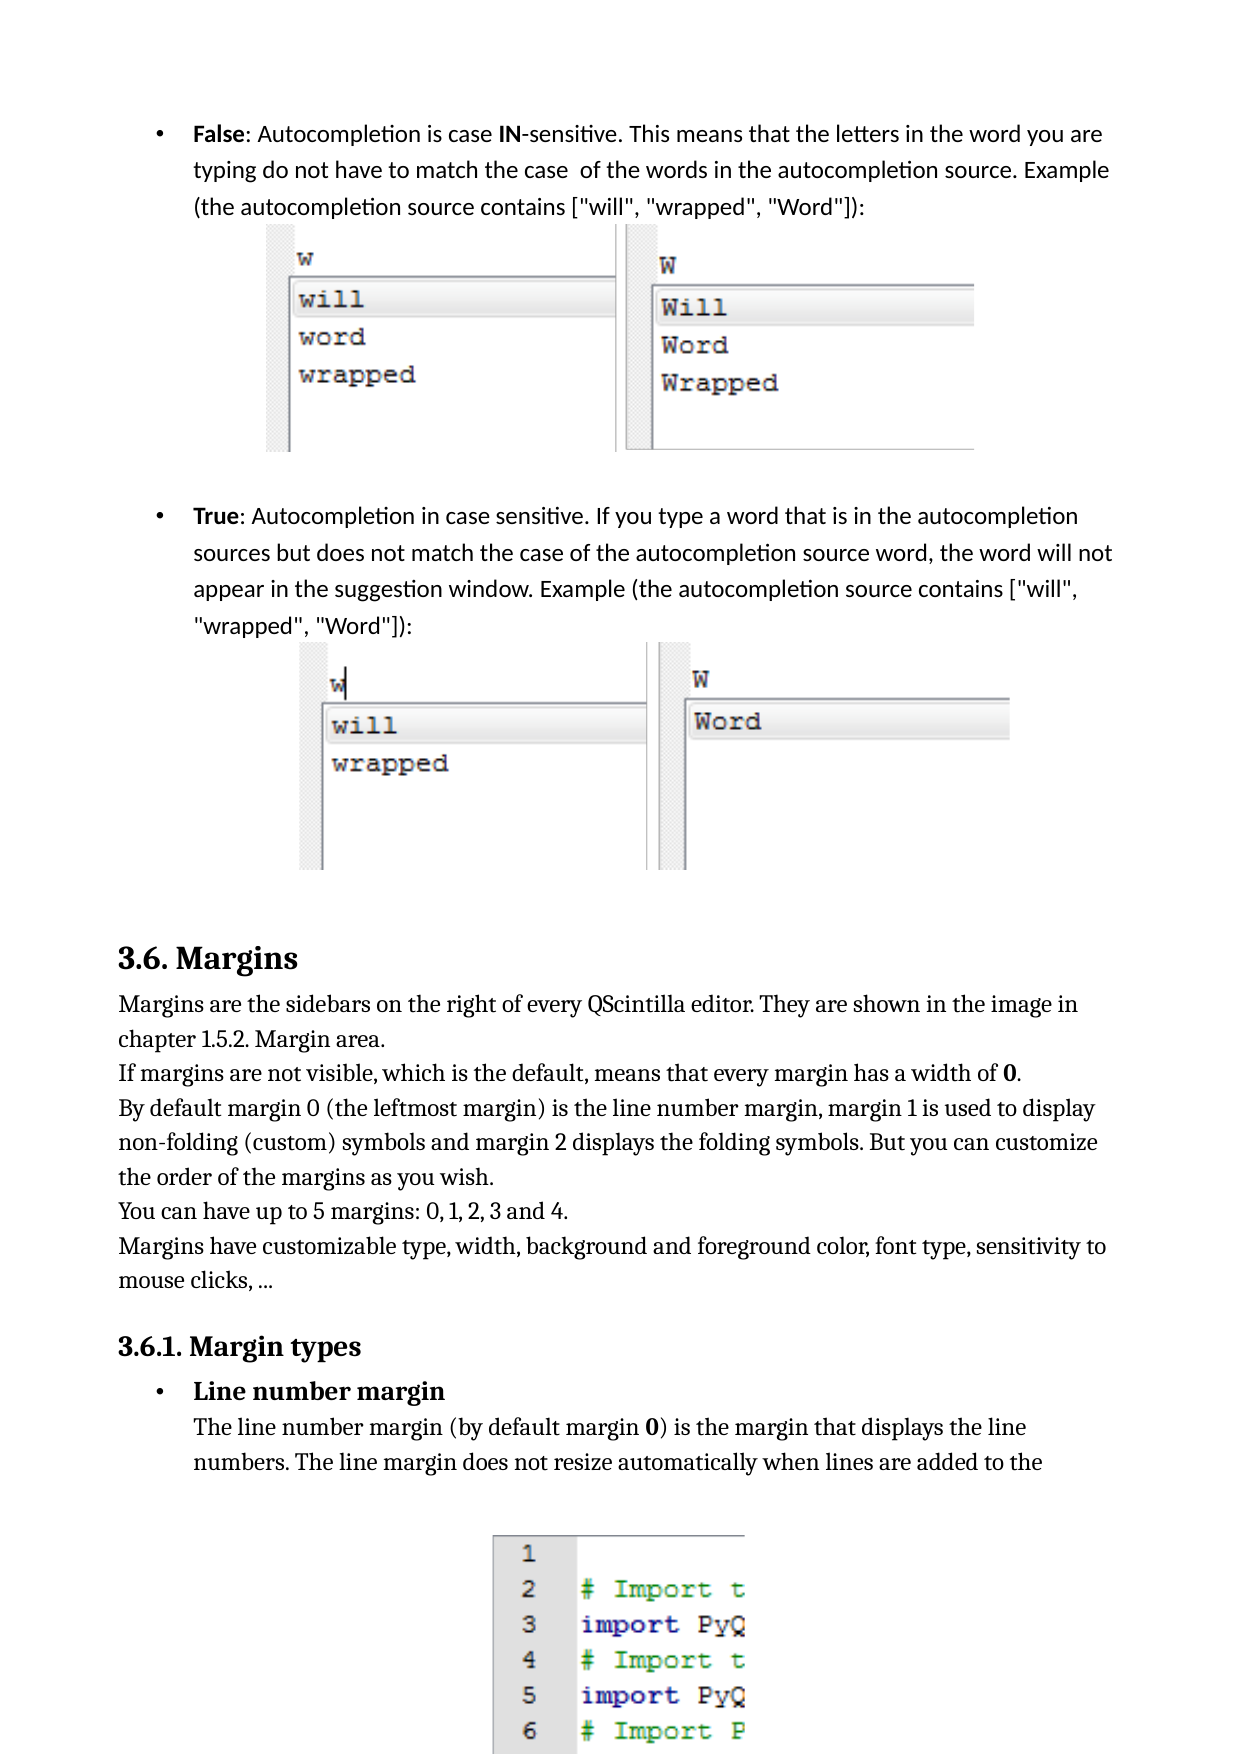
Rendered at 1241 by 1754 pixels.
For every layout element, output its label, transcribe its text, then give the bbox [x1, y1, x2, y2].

list Line number margin The line number margin (by default margin 0) is the margin that displays the line numbers. The line margin does not resize automatically when lines are added to the [156, 1376, 1122, 1476]
text Margins are the sidebars on the right of every QScintilla editor. They are shown in the image in chapter 1.5.2. Margin area. If margins are not visible, which is the default, means that every margin has a width of 0. By default margin 0 (the leftmost margin) is the line number margin, margin 1 is used to display non-folding (custom) symbols and margin 2 displays the folding symbols. But you can customize the order of the margins as you wish. You can have up to 5 margins: 0, 1, 2, 3 and 4. Margins have customizable type, width, background and foreground color, font type, sensitivity to mouse clicks, ... [118, 990, 1122, 1295]
list True: Autocompletion in case sensitive. If you type a word that is in the autocompletion sources but does not match the case of the autocompletion source word, the word will not appear in the suggestion window. Example (the autocompletion source contains ["will", "wrapped", "Word"]): [156, 500, 1122, 898]
subtitle 3.6.1. Margin types [118, 1330, 1122, 1363]
picture [299, 642, 1010, 870]
subtitle 3.6. Margins [118, 939, 1122, 978]
list False: Autocompletion is case IN-sensitive. This means that the letters in the word you are typing do not have to match the case of the words in the autocompletion source. Example (the autocompletion source contains ["will", "wrapped", "Word"]): [156, 118, 1122, 480]
picture [266, 224, 975, 452]
picture [492, 1535, 745, 1754]
